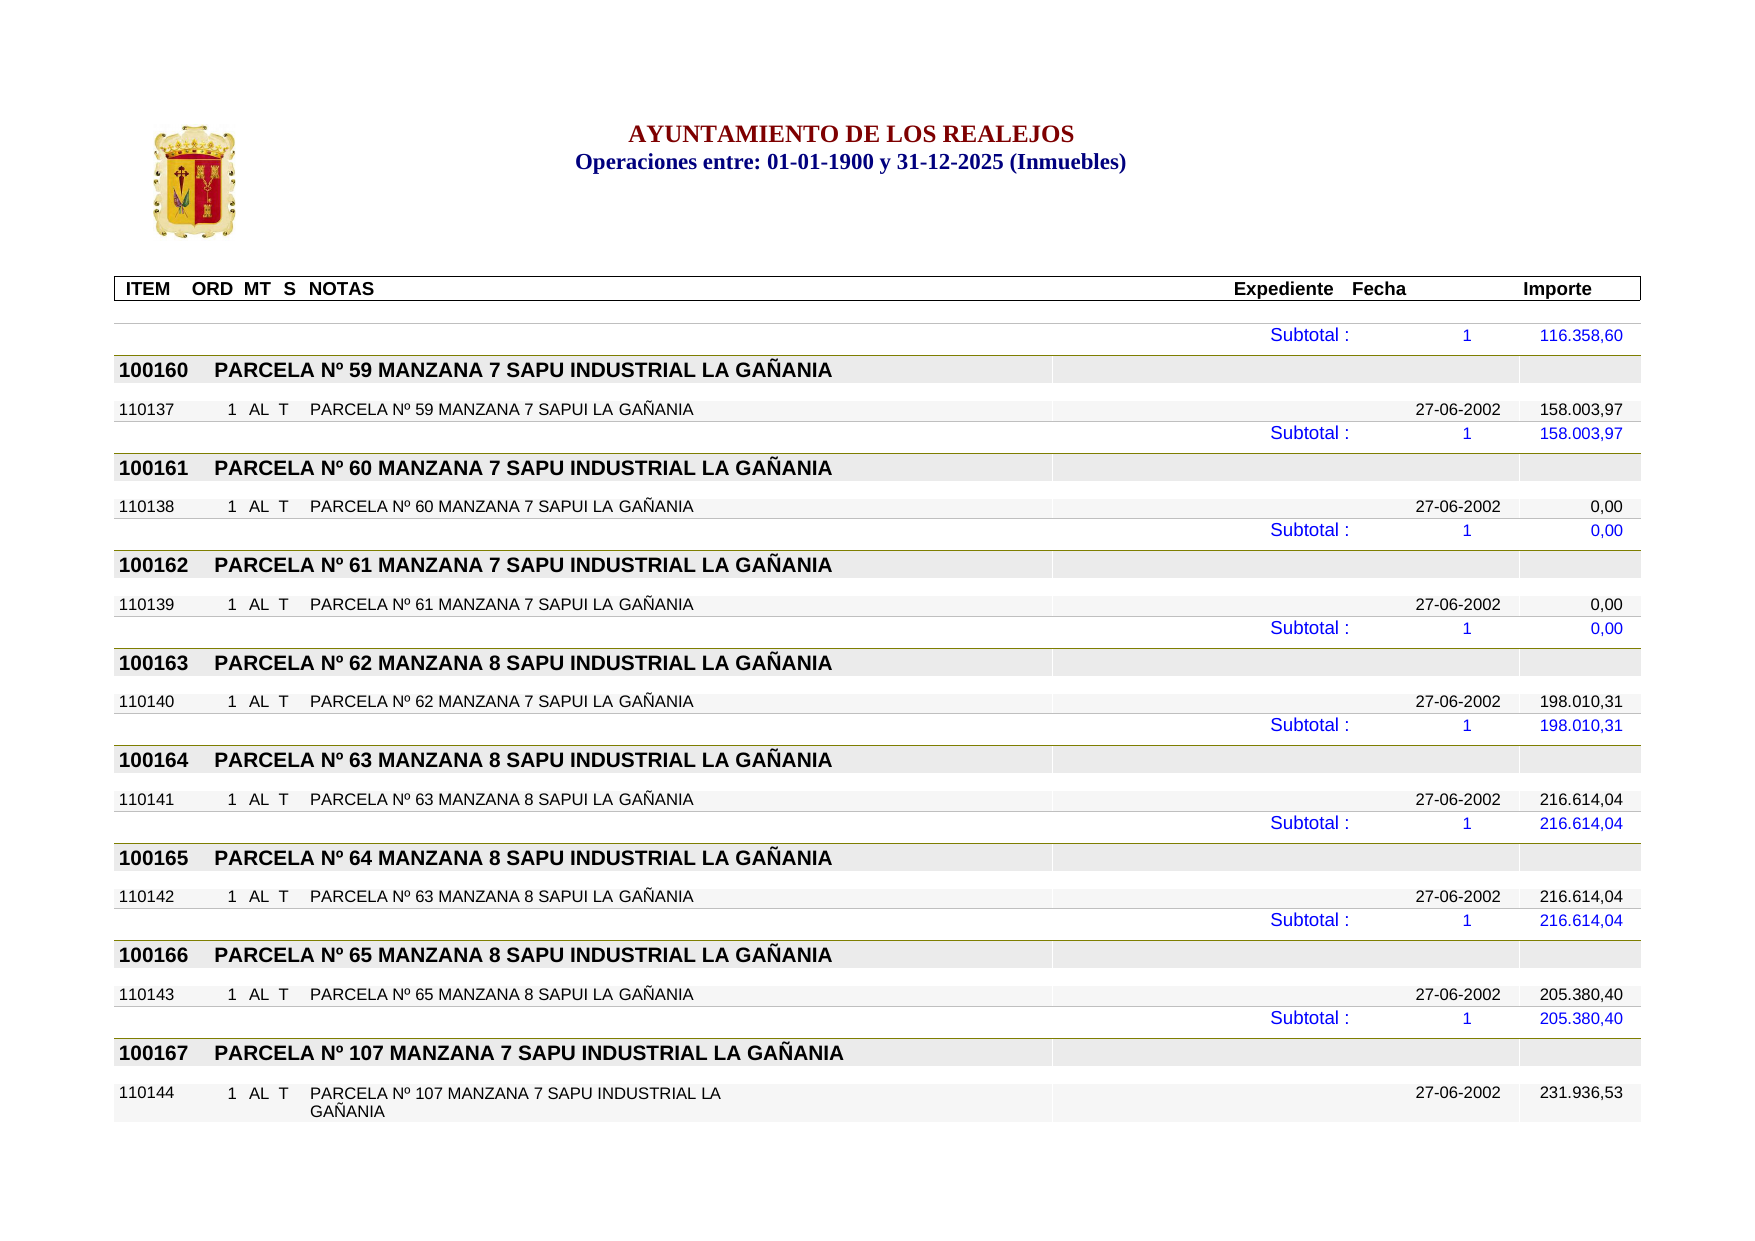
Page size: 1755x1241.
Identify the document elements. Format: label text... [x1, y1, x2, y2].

table_cell [114, 871, 201, 889]
table_cell 110138 [114, 499, 201, 518]
table_cell [1520, 649, 1641, 676]
table_cell [1053, 551, 1382, 578]
table_cell [1053, 941, 1382, 968]
table_cell Subtotal : [1053, 909, 1382, 940]
table_cell [1520, 941, 1641, 968]
table_cell [1520, 579, 1641, 596]
table_cell 1 AL T PARCELA Nº 63 MANZANA 8 SAPUI LA GAÑANIA [201, 889, 1052, 908]
table_cell 1 [1382, 1007, 1519, 1038]
table_cell 216.614,04 [1520, 909, 1641, 940]
table_cell 100162 [114, 551, 201, 578]
table_cell 27-06-2002 [1382, 694, 1519, 713]
table_cell [1382, 676, 1519, 694]
table_cell [1053, 694, 1382, 713]
table_cell [1382, 774, 1519, 791]
table_cell [114, 714, 201, 745]
table_cell 100160 [114, 356, 201, 383]
table_cell 198.010,31 [1520, 694, 1641, 713]
table_cell [1053, 401, 1382, 421]
table_cell [1382, 871, 1519, 889]
table_cell [1053, 746, 1382, 773]
table_cell [1382, 1066, 1519, 1084]
table_cell [114, 812, 201, 843]
table_cell 110139 [114, 596, 201, 616]
table_cell [1053, 986, 1382, 1006]
table_cell 205.380,40 [1520, 986, 1641, 1006]
table_cell [1053, 969, 1382, 986]
table_cell Subtotal : [1053, 714, 1382, 745]
table_cell 100167 [114, 1039, 201, 1066]
table_cell [201, 969, 1052, 986]
table_cell [1382, 1039, 1519, 1066]
table_cell 100164 [114, 746, 201, 773]
table_cell [1520, 1066, 1641, 1084]
table_cell [1053, 774, 1382, 791]
table_cell [201, 519, 1052, 550]
table_cell Subtotal : [1053, 617, 1382, 648]
table_cell [1520, 1039, 1641, 1066]
table_cell [201, 1066, 1052, 1084]
table_cell [1520, 844, 1641, 871]
table_cell [201, 1007, 1052, 1038]
table_cell [1382, 356, 1519, 383]
table_cell PARCELA Nº 64 MANZANA 8 SAPU INDUSTRIAL LA GAÑANIA [201, 844, 1052, 871]
table_header Subtotal : [1053, 324, 1382, 355]
table_cell [1053, 499, 1382, 518]
table_cell 158.003,97 [1520, 401, 1641, 421]
table_cell [1382, 551, 1519, 578]
table_cell 0,00 [1520, 617, 1641, 648]
table_cell PARCELA Nº 61 MANZANA 7 SAPU INDUSTRIAL LA GAÑANIA [201, 551, 1052, 578]
table_cell [114, 676, 201, 694]
table_cell 100161 [114, 454, 201, 481]
table_cell 110143 [114, 986, 201, 1006]
table_cell 1 AL T PARCELA Nº 61 MANZANA 7 SAPUI LA GAÑANIA [201, 596, 1052, 616]
table_cell [1053, 871, 1382, 889]
table_cell Subtotal : [1053, 1007, 1382, 1038]
table_cell 100163 [114, 649, 201, 676]
table_cell [1053, 844, 1382, 871]
table_cell [201, 384, 1052, 401]
table_cell [1053, 676, 1382, 694]
table_cell [114, 617, 201, 648]
table_cell 0,00 [1520, 519, 1641, 550]
table_cell 216.614,04 [1520, 889, 1641, 908]
table_cell [114, 774, 201, 791]
table_cell 216.614,04 [1520, 791, 1641, 811]
table_cell [114, 1066, 201, 1084]
table_cell 27-06-2002 [1382, 889, 1519, 908]
table_cell PARCELA Nº 107 MANZANA 7 SAPU INDUSTRIAL LA GAÑANIA [201, 1039, 1052, 1066]
table_cell [201, 617, 1052, 648]
table_cell [1520, 969, 1641, 986]
table_cell [1520, 774, 1641, 791]
table_cell [201, 871, 1052, 889]
table_cell 100165 [114, 844, 201, 871]
table_cell 216.614,04 [1520, 812, 1641, 843]
table_cell 1 AL T PARCELA Nº 59 MANZANA 7 SAPUI LA GAÑANIA [201, 401, 1052, 421]
table_cell [1382, 384, 1519, 401]
table_cell 1 AL T PARCELA Nº 65 MANZANA 8 SAPUI LA GAÑANIA [201, 986, 1052, 1006]
table_header [114, 324, 1052, 355]
table_cell [1053, 889, 1382, 908]
table_cell 110141 [114, 791, 201, 811]
table_cell [1520, 746, 1641, 773]
table_cell 0,00 [1520, 596, 1641, 616]
table_cell [1382, 481, 1519, 499]
table_cell [1382, 969, 1519, 986]
table_cell [1053, 384, 1382, 401]
table_cell 27-06-2002 [1382, 401, 1519, 421]
table_cell [201, 579, 1052, 596]
table_cell 27-06-2002 [1382, 499, 1519, 518]
table_cell [201, 422, 1052, 453]
table_cell 1 AL T PARCELA Nº 107 MANZANA 7 SAPU INDUSTRIAL LA GAÑANIA [201, 1084, 1052, 1122]
table_cell 110144 [114, 1084, 201, 1122]
table_cell [1520, 454, 1641, 481]
table_cell 27-06-2002 [1382, 596, 1519, 616]
table_cell [114, 422, 201, 453]
table_cell [1382, 454, 1519, 481]
table_cell [1053, 454, 1382, 481]
table_cell 1 [1382, 422, 1519, 453]
table_cell 231.936,53 [1520, 1084, 1641, 1122]
table_cell [1382, 844, 1519, 871]
table_cell 158.003,97 [1520, 422, 1641, 453]
table_cell [1382, 579, 1519, 596]
table_cell [114, 909, 201, 940]
table_cell [1382, 941, 1519, 968]
table_cell [201, 481, 1052, 499]
table_cell [1382, 649, 1519, 676]
table_cell [201, 714, 1052, 745]
table_cell [1053, 1066, 1382, 1084]
table_cell [114, 481, 201, 499]
table_cell [1053, 791, 1382, 811]
table_cell [201, 676, 1052, 694]
table_cell [201, 812, 1052, 843]
table_cell PARCELA Nº 60 MANZANA 7 SAPU INDUSTRIAL LA GAÑANIA [201, 454, 1052, 481]
table_cell 205.380,40 [1520, 1007, 1641, 1038]
table_cell PARCELA Nº 65 MANZANA 8 SAPU INDUSTRIAL LA GAÑANIA [201, 941, 1052, 968]
table_cell 110142 [114, 889, 201, 908]
table_cell PARCELA Nº 62 MANZANA 8 SAPU INDUSTRIAL LA GAÑANIA [201, 649, 1052, 676]
table_cell Subtotal : [1053, 812, 1382, 843]
table_cell 1 AL T PARCELA Nº 62 MANZANA 7 SAPUI LA GAÑANIA [201, 694, 1052, 713]
table_cell [1520, 676, 1641, 694]
table_cell 198.010,31 [1520, 714, 1641, 745]
table_cell [1053, 579, 1382, 596]
table_cell [1053, 596, 1382, 616]
table_header 116.358,60 [1520, 324, 1641, 355]
table_cell [1520, 871, 1641, 889]
table_cell [201, 909, 1052, 940]
table_cell [1382, 746, 1519, 773]
text ITEM ORD MT S NOTAS Expediente Fecha Importe [126, 278, 1639, 299]
table_cell [1520, 384, 1641, 401]
table_cell [114, 579, 201, 596]
table_cell 1 [1382, 519, 1519, 550]
table_cell [1053, 649, 1382, 676]
table_header 1 [1382, 324, 1519, 355]
table_cell [1053, 356, 1382, 383]
table_cell [1053, 1039, 1382, 1066]
table_cell 27-06-2002 [1382, 791, 1519, 811]
table_cell 110137 [114, 401, 201, 421]
table_cell [114, 519, 201, 550]
table_cell [201, 774, 1052, 791]
table_cell 27-06-2002 [1382, 986, 1519, 1006]
table_cell [1520, 551, 1641, 578]
table_cell [1053, 1084, 1382, 1122]
table_cell [1053, 481, 1382, 499]
table_cell 110140 [114, 694, 201, 713]
table_cell PARCELA Nº 63 MANZANA 8 SAPU INDUSTRIAL LA GAÑANIA [201, 746, 1052, 773]
table_cell 1 [1382, 714, 1519, 745]
table_cell 100166 [114, 941, 201, 968]
table_cell [1520, 356, 1641, 383]
table_cell 27-06-2002 [1382, 1084, 1519, 1122]
table_cell [114, 969, 201, 986]
table_cell 0,00 [1520, 499, 1641, 518]
table_cell 1 [1382, 617, 1519, 648]
table_cell 1 AL T PARCELA Nº 60 MANZANA 7 SAPUI LA GAÑANIA [201, 499, 1052, 518]
table_cell Subtotal : [1053, 422, 1382, 453]
table_cell 1 [1382, 812, 1519, 843]
table_cell [114, 1007, 201, 1038]
table_cell [114, 384, 201, 401]
table_cell Subtotal : [1053, 519, 1382, 550]
table_cell PARCELA Nº 59 MANZANA 7 SAPU INDUSTRIAL LA GAÑANIA [201, 356, 1052, 383]
table_cell 1 [1382, 909, 1519, 940]
table_cell 1 AL T PARCELA Nº 63 MANZANA 8 SAPUI LA GAÑANIA [201, 791, 1052, 811]
table_cell [1520, 481, 1641, 499]
